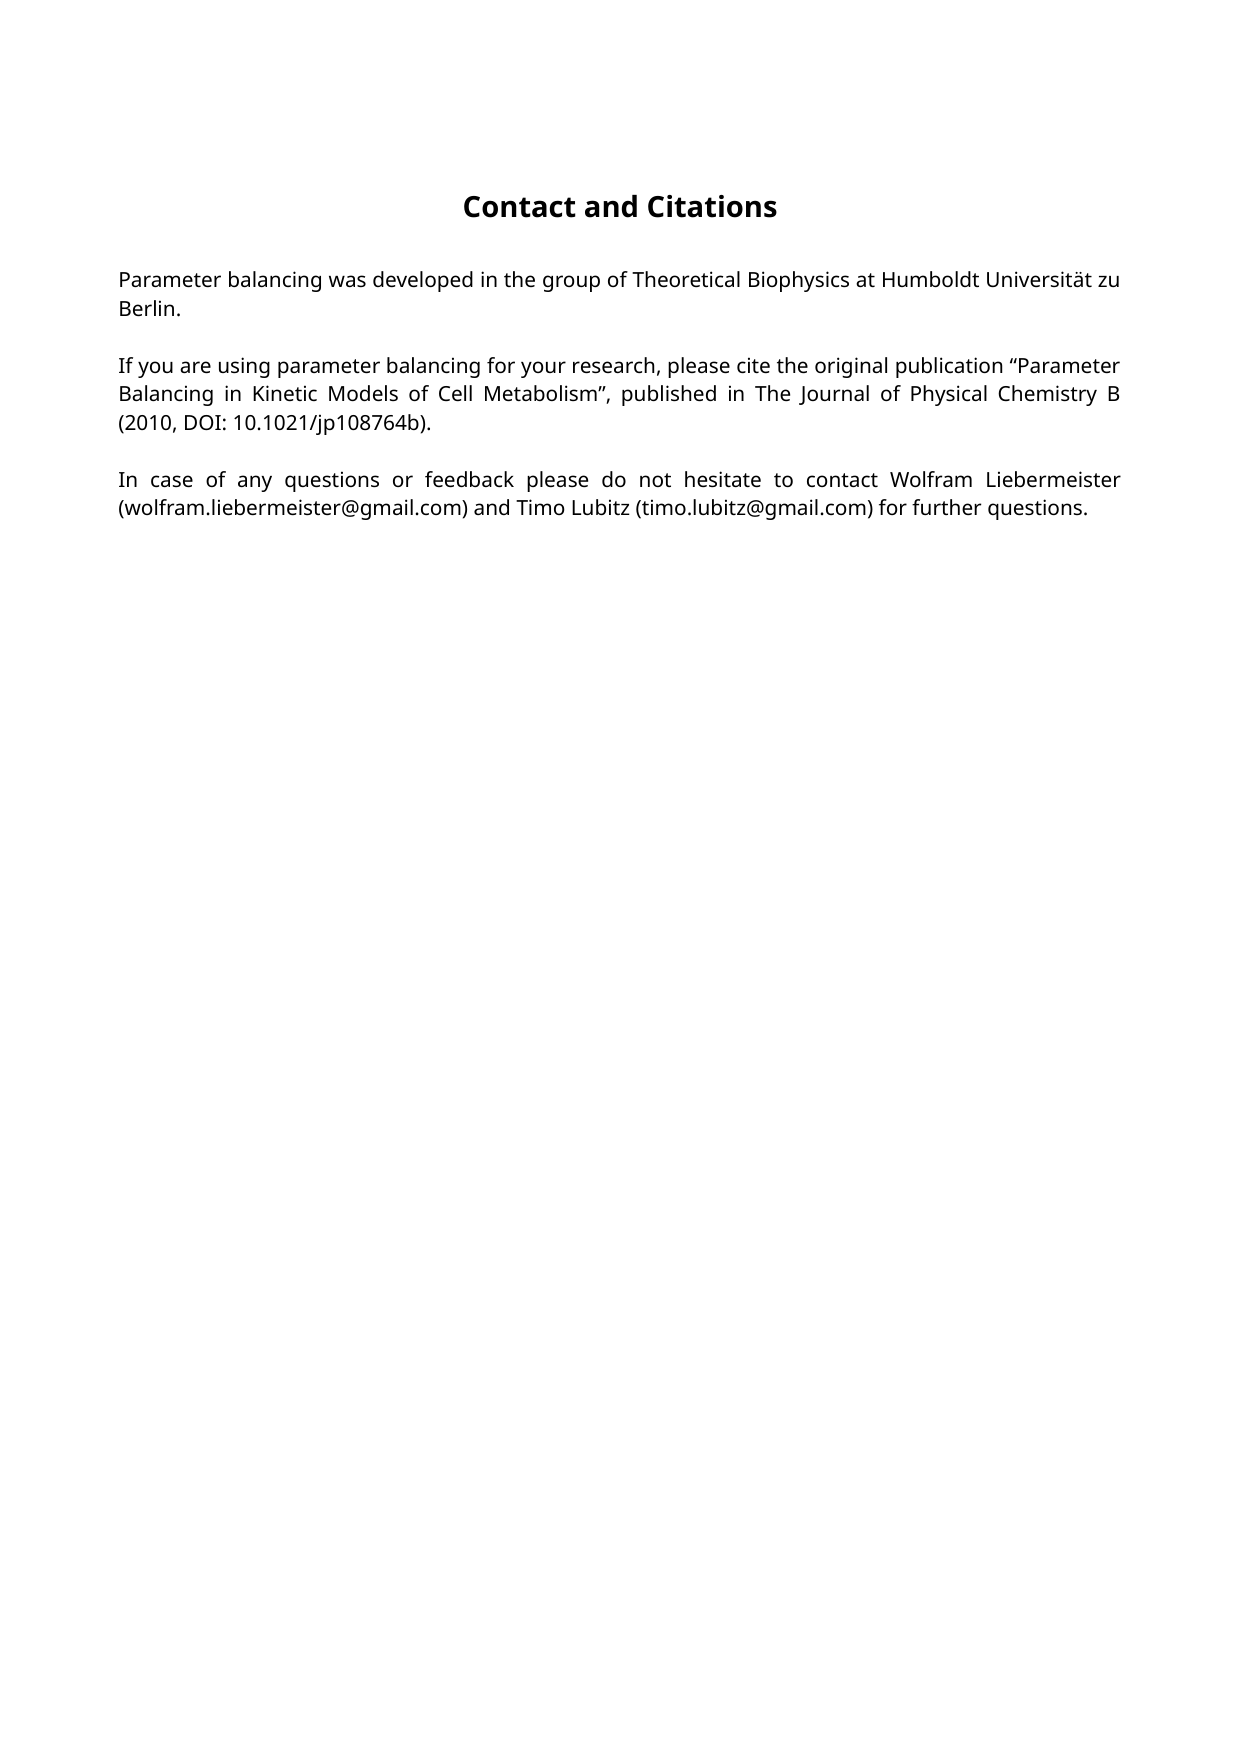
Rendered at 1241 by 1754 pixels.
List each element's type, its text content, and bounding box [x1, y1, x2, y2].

text Parameter balancing was developed in the group of Theoretical Biophysics at Humboldt Universität zu Berlin. [118, 266, 1122, 322]
text Contact and Citations [118, 186, 1122, 226]
text If you are using parameter balancing for your research, please cite the original publication “Parameter Balancing in Kinetic Models of Cell Metabolism”, published in The Journal of Physical Chemistry B (2010, DOI: 10.1021/jp108764b). [118, 351, 1122, 436]
text In case of any questions or feedback please do not hesitate to contact Wolfram Liebermeister (wolfram.liebermeister@gmail.com) and Timo Lubitz (timo.lubitz@gmail.com) for further questions. [118, 465, 1122, 522]
